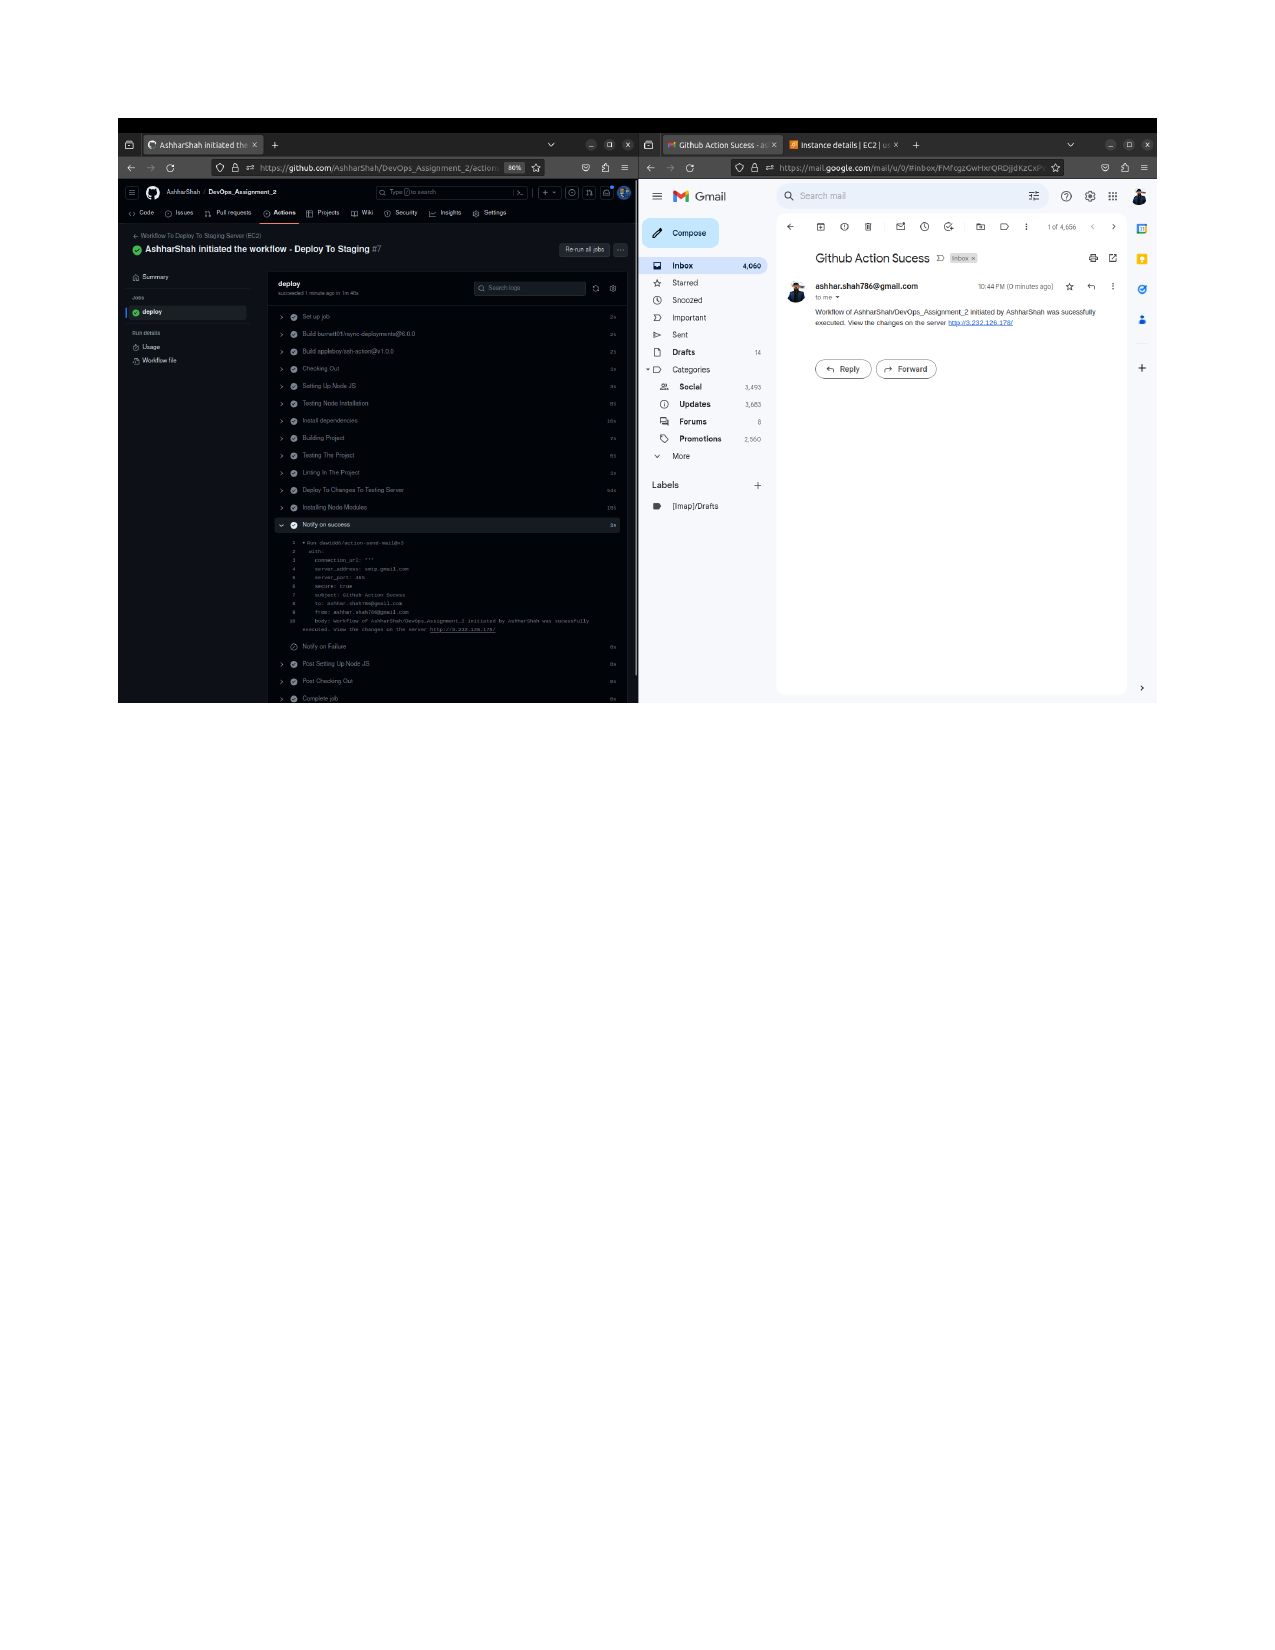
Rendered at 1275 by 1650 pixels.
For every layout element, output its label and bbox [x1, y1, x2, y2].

picture [118, 118, 1157, 703]
